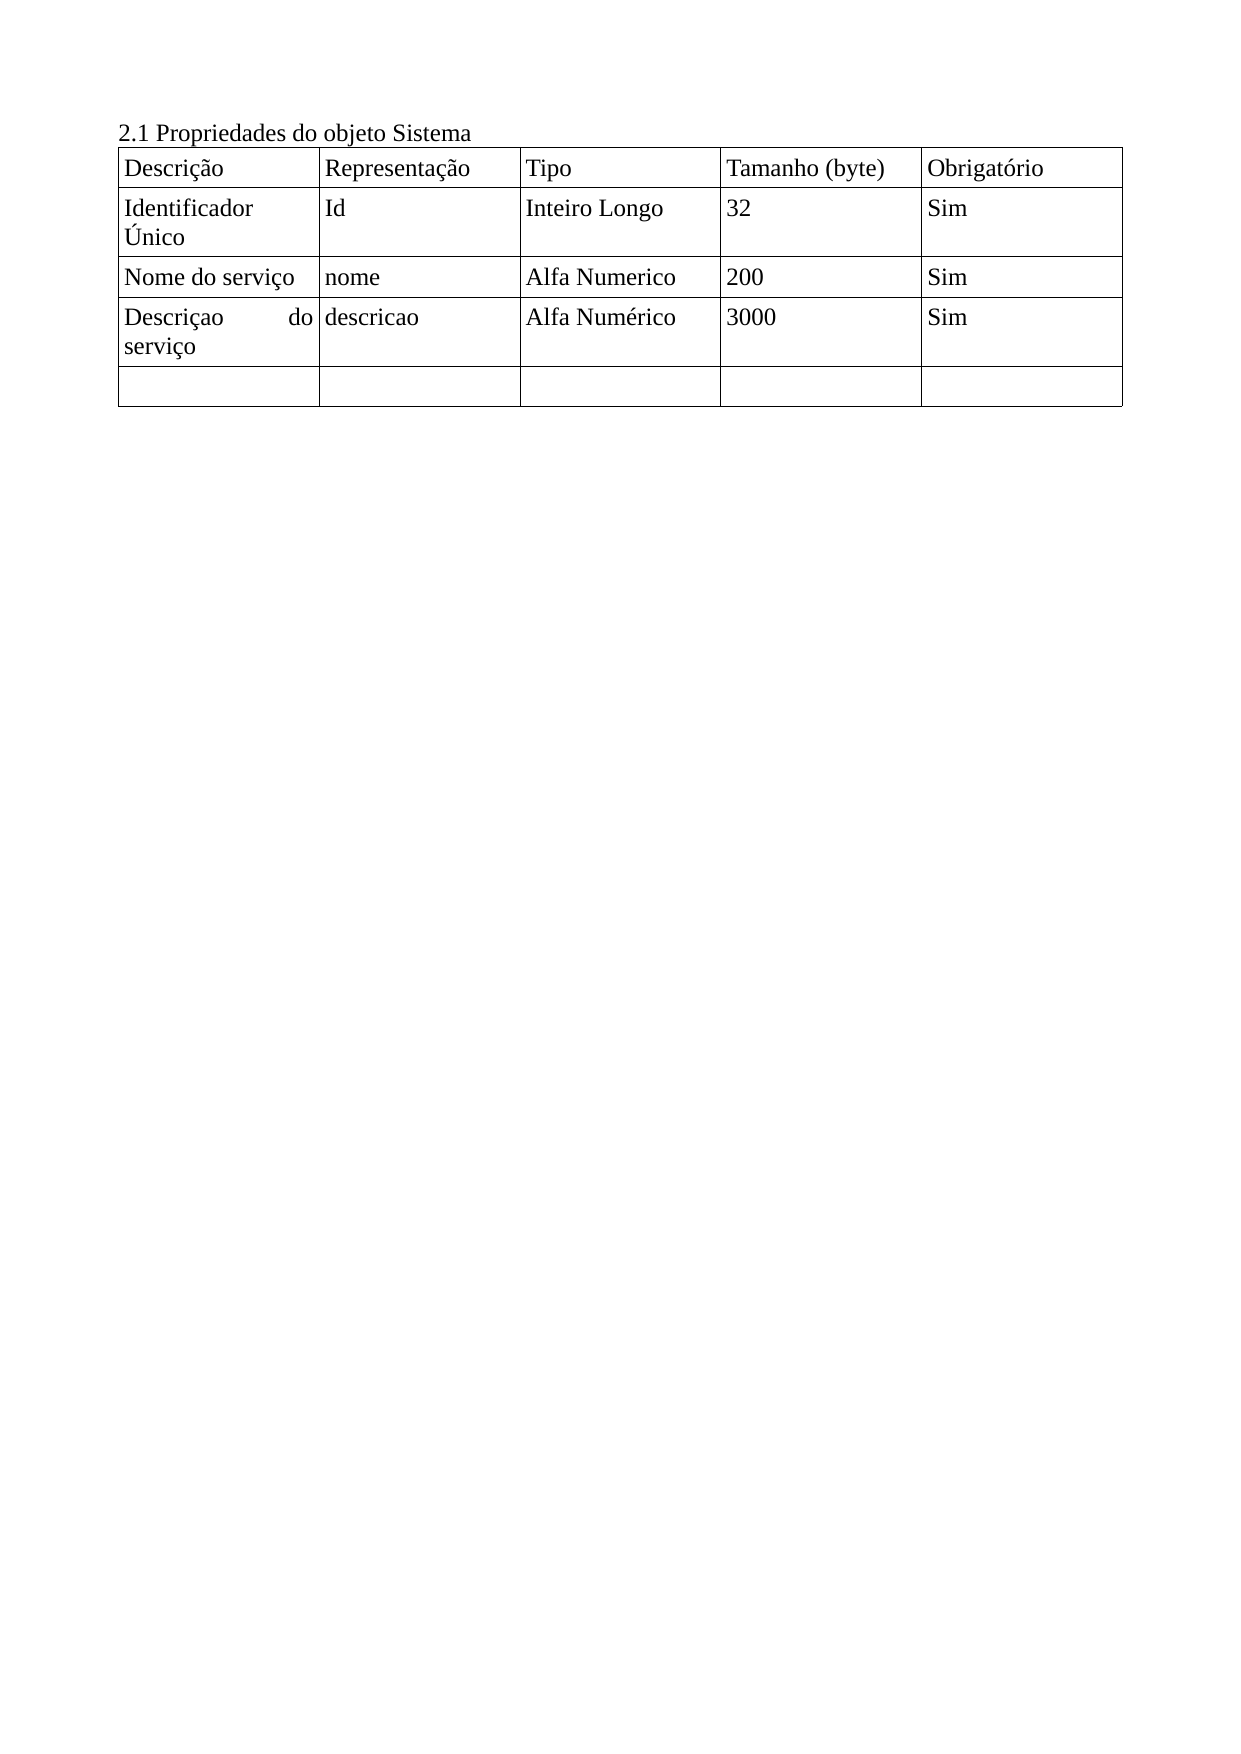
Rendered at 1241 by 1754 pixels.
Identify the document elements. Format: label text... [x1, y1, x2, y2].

text 2.1 Propriedades do objeto Sistema [118, 118, 1122, 147]
table_header Obrigatório [922, 148, 1122, 187]
table_cell Sim [922, 298, 1122, 366]
table_cell Inteiro Longo [521, 188, 720, 256]
table_header Tipo [521, 148, 720, 187]
table_cell nome [320, 257, 520, 297]
table_cell Alfa Numerico [521, 257, 720, 297]
table_cell descricao [320, 298, 520, 366]
table_cell Id [320, 188, 520, 256]
table_cell Sim [922, 188, 1122, 256]
table_header Descrição [119, 148, 319, 187]
table_cell 3000 [721, 298, 921, 366]
table_cell [521, 367, 720, 406]
table_cell [721, 367, 921, 406]
table_cell Nome do serviço [119, 257, 319, 297]
table_cell Sim [922, 257, 1122, 297]
table_cell 200 [721, 257, 921, 297]
table_header Tamanho (byte) [721, 148, 921, 187]
table_header Representação [320, 148, 520, 187]
table_cell Identificador Único [119, 188, 319, 256]
table_cell Alfa Numérico [521, 298, 720, 366]
table_cell [119, 367, 319, 406]
table_cell 32 [721, 188, 921, 256]
table_cell [320, 367, 520, 406]
table_cell [922, 367, 1122, 406]
table_cell Descriçao do serviço [119, 298, 319, 366]
